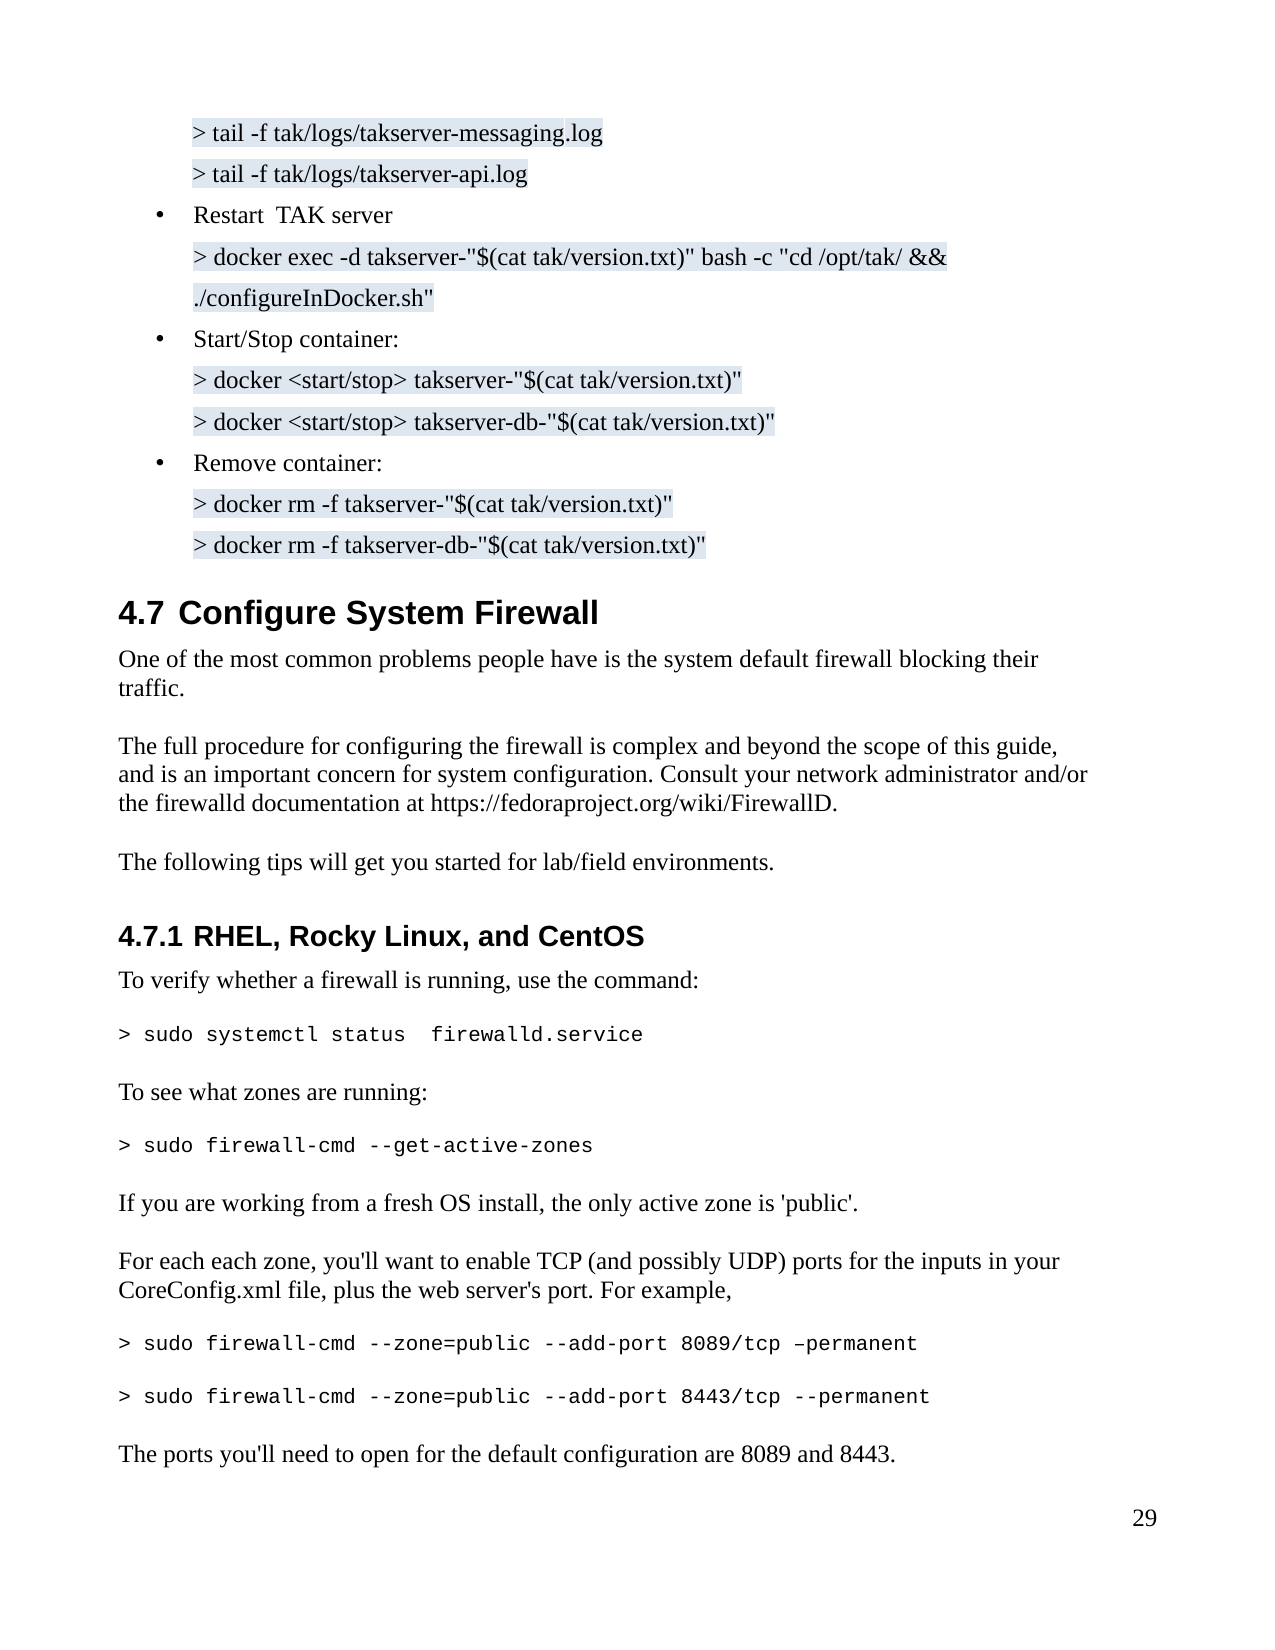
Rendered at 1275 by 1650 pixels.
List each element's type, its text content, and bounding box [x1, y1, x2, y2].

list > docker <start/stop> takserver-db-"$(cat tak/version.txt)" [156, 407, 1157, 436]
text The full procedure for configuring the firewall is complex and beyond the scope of this guide, and is an important concern for system configuration. Consult your network administrator and/or the firewalld documentation at https://fedoraproject.org/wiki/FirewallD. [118, 731, 1098, 817]
text > sudo firewall-cmd --zone=public --add-port 8089/tcp –permanent [118, 1333, 1098, 1357]
list > docker exec -d takserver-"$(cat tak/version.txt)" bash -c "cd /opt/tak/ && [156, 242, 1157, 271]
text > sudo firewall-cmd --get-active-zones [118, 1135, 1098, 1159]
list > docker rm -f takserver-"$(cat tak/version.txt)" [156, 489, 1157, 518]
subtitle RHEL, Rocky Linux, and CentOS [118, 919, 1157, 953]
list > docker rm -f takserver-db-"$(cat tak/version.txt)" [156, 531, 1157, 559]
list > docker <start/stop> takserver-"$(cat tak/version.txt)" [156, 366, 1157, 394]
text To verify whether a firewall is running, use the command: [118, 965, 1098, 994]
subtitle Configure System Firewall [118, 593, 1157, 631]
text > tail -f tak/logs/takserver-messaging.log [118, 118, 1157, 147]
text The following tips will get you started for lab/field environments. [118, 847, 1098, 875]
text > sudo systemctl status firewalld.service [118, 1024, 1098, 1047]
text The ports you'll need to open for the default configuration are 8089 and 8443. [118, 1439, 1098, 1468]
text > tail -f tak/logs/takserver-api.log [118, 159, 1157, 188]
list Remove container: [156, 448, 1157, 477]
text If you are working from a fresh OS install, the only active zone is 'public'. [118, 1188, 1098, 1217]
list Restart TAK server [156, 201, 1157, 229]
list Start/Stop container: [156, 324, 1157, 353]
text For each each zone, you'll want to enable TCP (and possibly UDP) ports for the inputs in your CoreConfig.xml file, plus the web server's port. For example, [118, 1246, 1098, 1304]
list ./configureInDocker.sh" [156, 283, 1157, 312]
text One of the most common problems people have is the system default firewall blocking their traffic. [118, 644, 1098, 701]
text > sudo firewall-cmd --zone=public --add-port 8443/tcp --permanent [118, 1386, 1098, 1410]
text To see what zones are running: [118, 1077, 1098, 1106]
